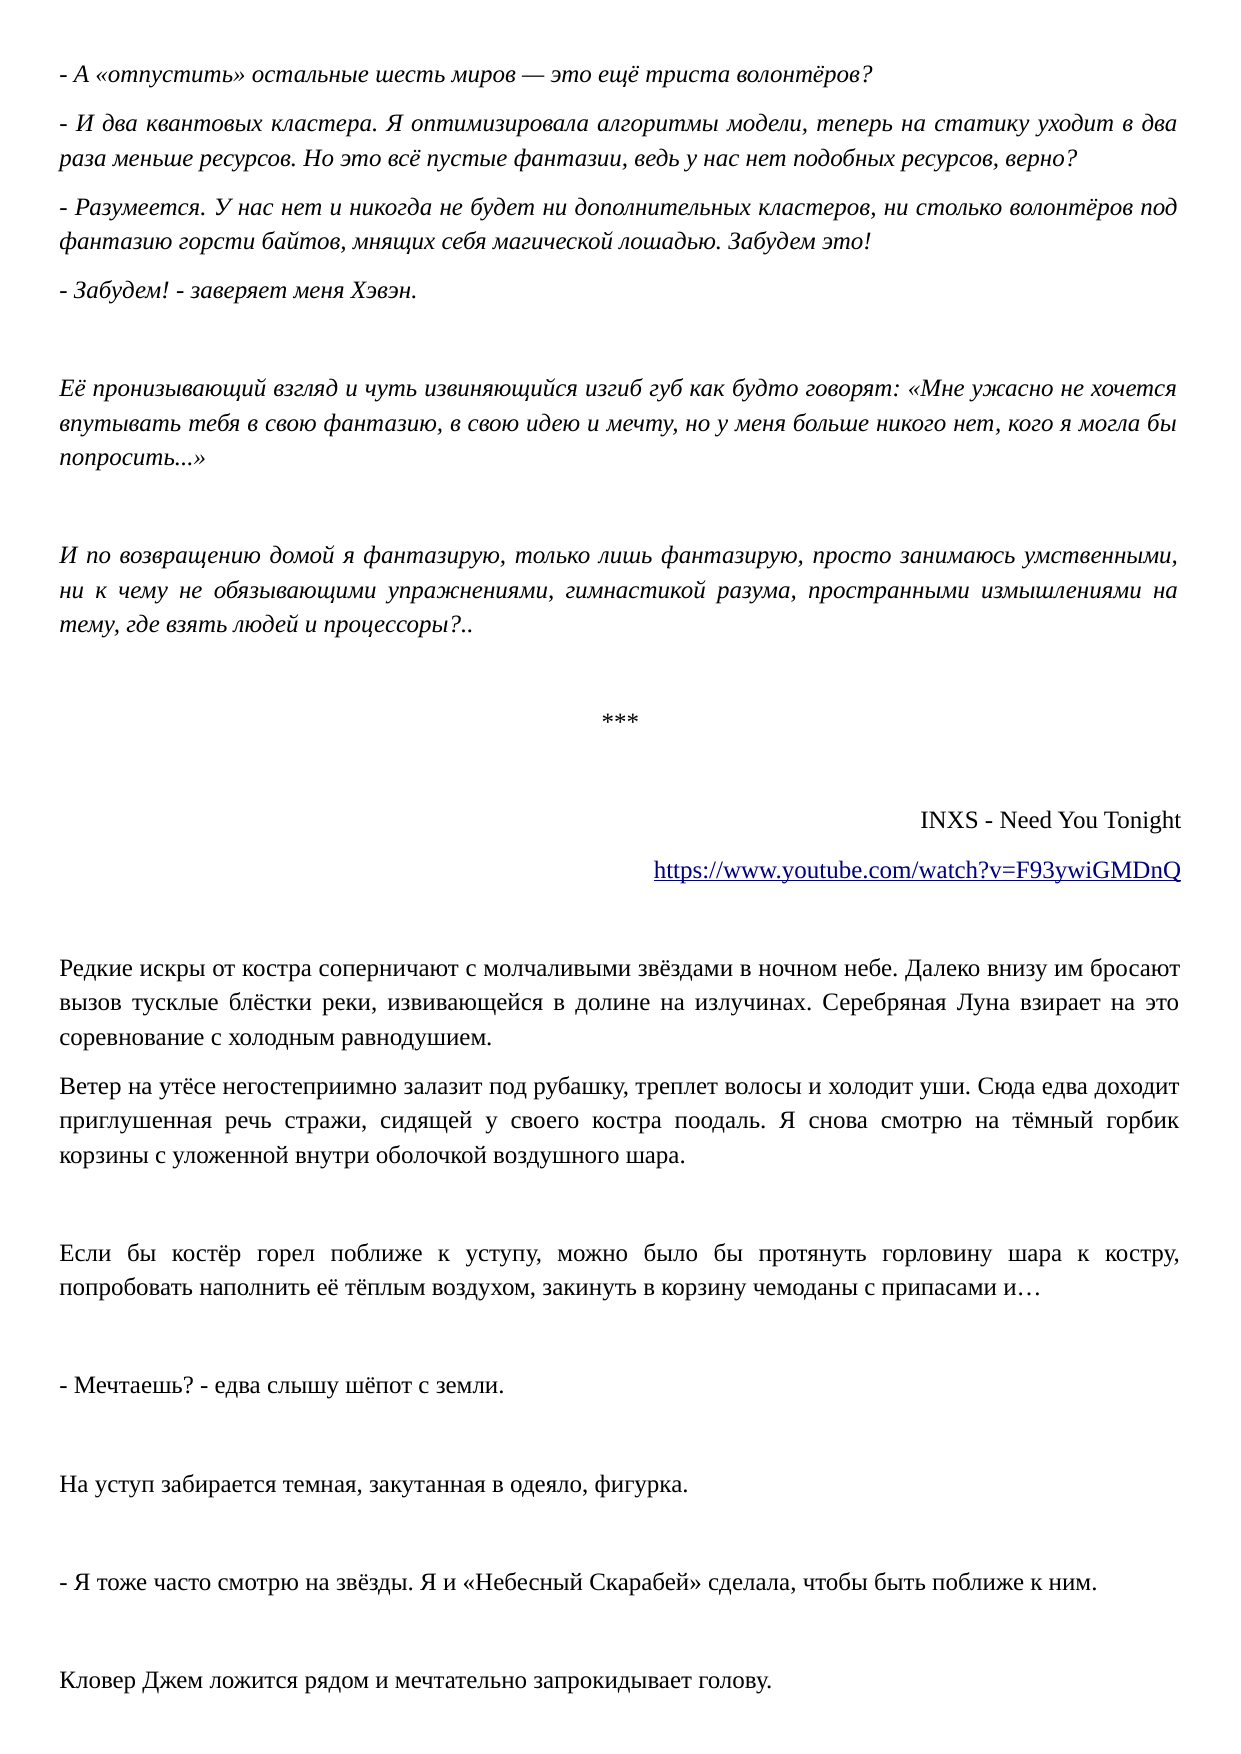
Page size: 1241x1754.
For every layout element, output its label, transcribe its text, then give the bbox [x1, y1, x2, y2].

text На уступ забирается темная, закутанная в одеяло, фигурка. [59, 1469, 1181, 1497]
text - Забудем! - заверяет меня Хэвэн. [59, 275, 1181, 304]
text Ветер на утёсе негостеприимно залазит под рубашку, треплет волосы и холодит уши. Сюда едва доходит приглушенная речь стражи, сидящей у своего костра поодаль. Я снова смотрю на тёмный горбик корзины с уложенной внутри оболочкой воздушного шара. [59, 1071, 1181, 1168]
text Кловер Джем ложится рядом и мечтательно запрокидывает голову. [59, 1665, 1181, 1694]
text - А «отпустить» остальные шесть миров — это ещё триста волонтёров? [59, 59, 1181, 88]
text - Разумеется. У нас нет и никогда не будет ни дополнительных кластеров, ни столько волонтёров под фантазию горсти байтов, мнящих себя магической лошадью. Забудем это! [59, 192, 1181, 255]
text INXS - Need You Tonight [59, 806, 1181, 834]
text - И два квантовых кластера. Я оптимизировала алгоритмы модели, теперь на статику уходит в два раза меньше ресурсов. Но это всё пустые фантазии, ведь у нас нет подобных ресурсов, верно? [59, 108, 1181, 171]
text Её пронизывающий взгляд и чуть извиняющийся изгиб губ как будто говорят: «Мне ужасно не хочется впутывать тебя в свою фантазию, в свою идею и мечту, но у меня больше никого нет, кого я могла бы попросить...» [59, 373, 1181, 471]
text - Я тоже часто смотрю на звёзды. Я и «Небесный Скарабей» сделала, чтобы быть поближе к ним. [59, 1567, 1181, 1596]
text Редкие искры от костра соперничают с молчаливыми звёздами в ночном небе. Далеко внизу им бросают вызов тусклые блёстки реки, извивающейся в долине на излучинах. Серебряная Луна взирает на это соревнование с холодным равнодушием. [59, 953, 1181, 1051]
text - Мечтаешь? - едва слышу шёпот с земли. [59, 1371, 1181, 1399]
text Если бы костёр горел поближе к уступу, можно было бы протянуть горловину шара к костру, попробовать наполнить её тёплым воздухом, закинуть в корзину чемоданы с припасами и… [59, 1238, 1181, 1301]
text И по возвращению домой я фантазирую, только лишь фантазирую, просто занимаюсь умственными, ни к чему не обязывающими упражнениями, гимнастикой разума, пространными измышлениями на тему, где взять людей и процессоры?.. [59, 540, 1181, 638]
text *** [59, 707, 1181, 736]
text https://www.youtube.com/watch?v=F93ywiGMDnQ [59, 855, 1181, 883]
